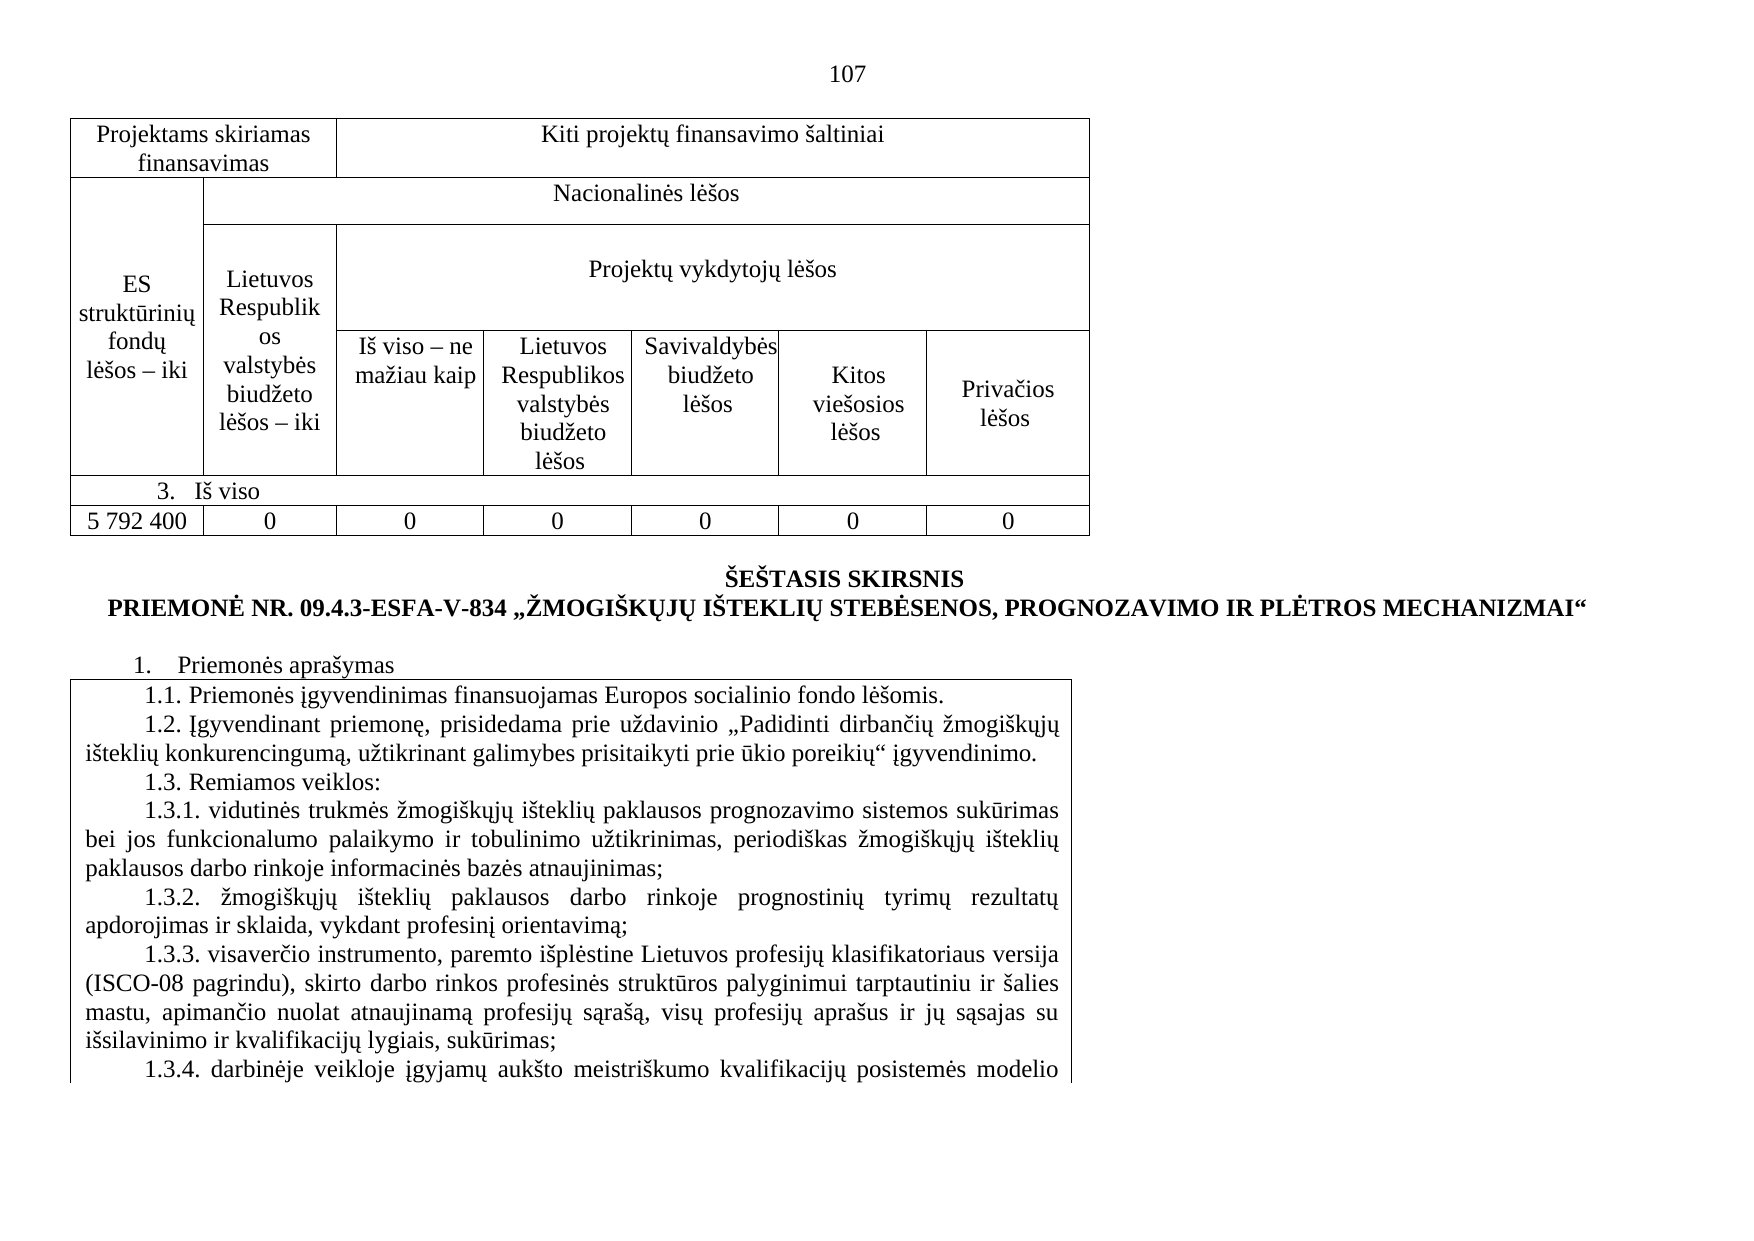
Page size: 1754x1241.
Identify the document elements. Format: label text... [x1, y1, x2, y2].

table_cell Projektų vykdytojų lėšos [337, 225, 1089, 330]
table_cell Savivaldybės biudžeto lėšos [632, 331, 778, 475]
table_cell 5 792 400 [71, 506, 203, 534]
table_header Projektams skiriamas finansavimas [71, 119, 336, 177]
table_cell 0 [204, 506, 336, 534]
text PRIEMONĖ NR. 09.4.3-ESFA-V-834 „Žmogiškųjų išteklių stebėsenos, prognozavimo ir plėtros mechanizmai“ [59, 593, 1636, 622]
table_cell 0 [632, 506, 778, 534]
table_cell Iš viso – ne mažiau kaip [337, 331, 483, 475]
table_cell Privačios lėšos [927, 331, 1089, 475]
table_cell Kitos viešosios lėšos [779, 331, 926, 475]
table_header Kiti projektų finansavimo šaltiniai [337, 119, 1089, 177]
text ŠEŠTASIS SKIRSNIS [59, 564, 1636, 593]
table_cell 3. Iš viso [71, 476, 1089, 505]
table_cell 1.2. Įgyvendinant priemonę, prisidedama prie uždavinio „Padidinti dirbančių žmogiškųjų išteklių konkurencingumą, užtikrinant galimybes prisitaikyti prie ūkio poreikių“ įgyvendinimo. [71, 709, 1071, 767]
table_cell Lietuvos Respublikos valstybės biudžeto lėšos – iki [204, 225, 336, 475]
text 1. Priemonės aprašymas [133, 651, 1636, 679]
table_cell Lietuvos Respublikos valstybės biudžeto lėšos [484, 331, 631, 475]
table_cell 0 [337, 506, 483, 534]
table_cell Nacionalinės lėšos [204, 178, 1089, 224]
table_cell ES struktūrinių fondų lėšos – iki [71, 178, 203, 475]
table_cell 1.3. Remiamos veiklos: 1.3.1. vidutinės trukmės žmogiškųjų išteklių paklausos prognozavimo sistemos sukūrimas bei jos funkcionalumo palaikymo ir tobulinimo užtikrinimas, periodiškas žmogiškųjų išteklių paklausos darbo rinkoje informacinės bazės atnaujinimas; 1.3.2. žmogiškųjų išteklių paklausos darbo rinkoje prognostinių tyrimų rezultatų apdorojimas ir sklaida, vykdant profesinį orientavimą; 1.3.3. visaverčio instrumento, paremto išplėstine Lietuvos profesijų klasifikatoriaus versija (ISCO-08 pagrindu), skirto darbo rinkos profesinės struktūros palyginimui tarptautiniu ir šalies mastu, apimančio nuolat atnaujinamą profesijų sąrašą, visų profesijų aprašus ir jų sąsajas su išsilavinimo ir kvalifikacijų lygiais, sukūrimas; 1.3.4. darbinėje veikloje įgyjamų aukšto meistriškumo kvalifikacijų posistemės modelio [71, 767, 1071, 1083]
table_cell 0 [779, 506, 926, 534]
table_cell 0 [927, 506, 1089, 534]
table_cell 0 [484, 506, 631, 534]
table_header 1.1. Priemonės įgyvendinimas finansuojamas Europos socialinio fondo lėšomis. [71, 680, 1071, 709]
